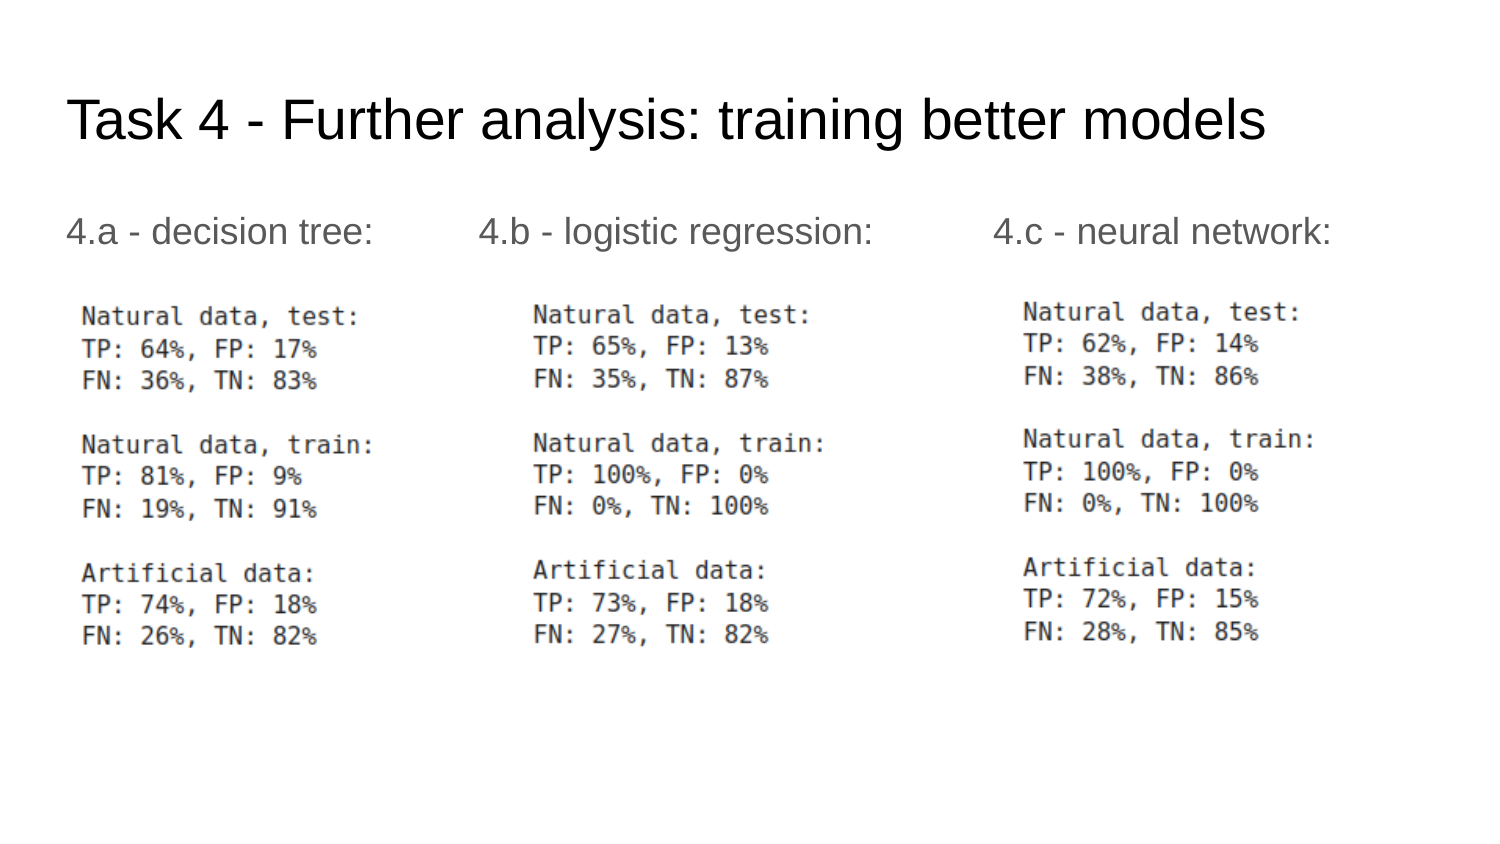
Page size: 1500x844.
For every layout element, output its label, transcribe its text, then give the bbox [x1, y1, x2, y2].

picture [1019, 288, 1326, 650]
list 4.c - neural network: [978, 189, 1480, 750]
list 4.a - decision tree: [51, 189, 393, 750]
list 4.b - logistic regression: [463, 189, 965, 750]
picture [68, 297, 375, 659]
title Task 4 - Further analysis: training better models [51, 72, 1449, 167]
picture [529, 297, 836, 659]
